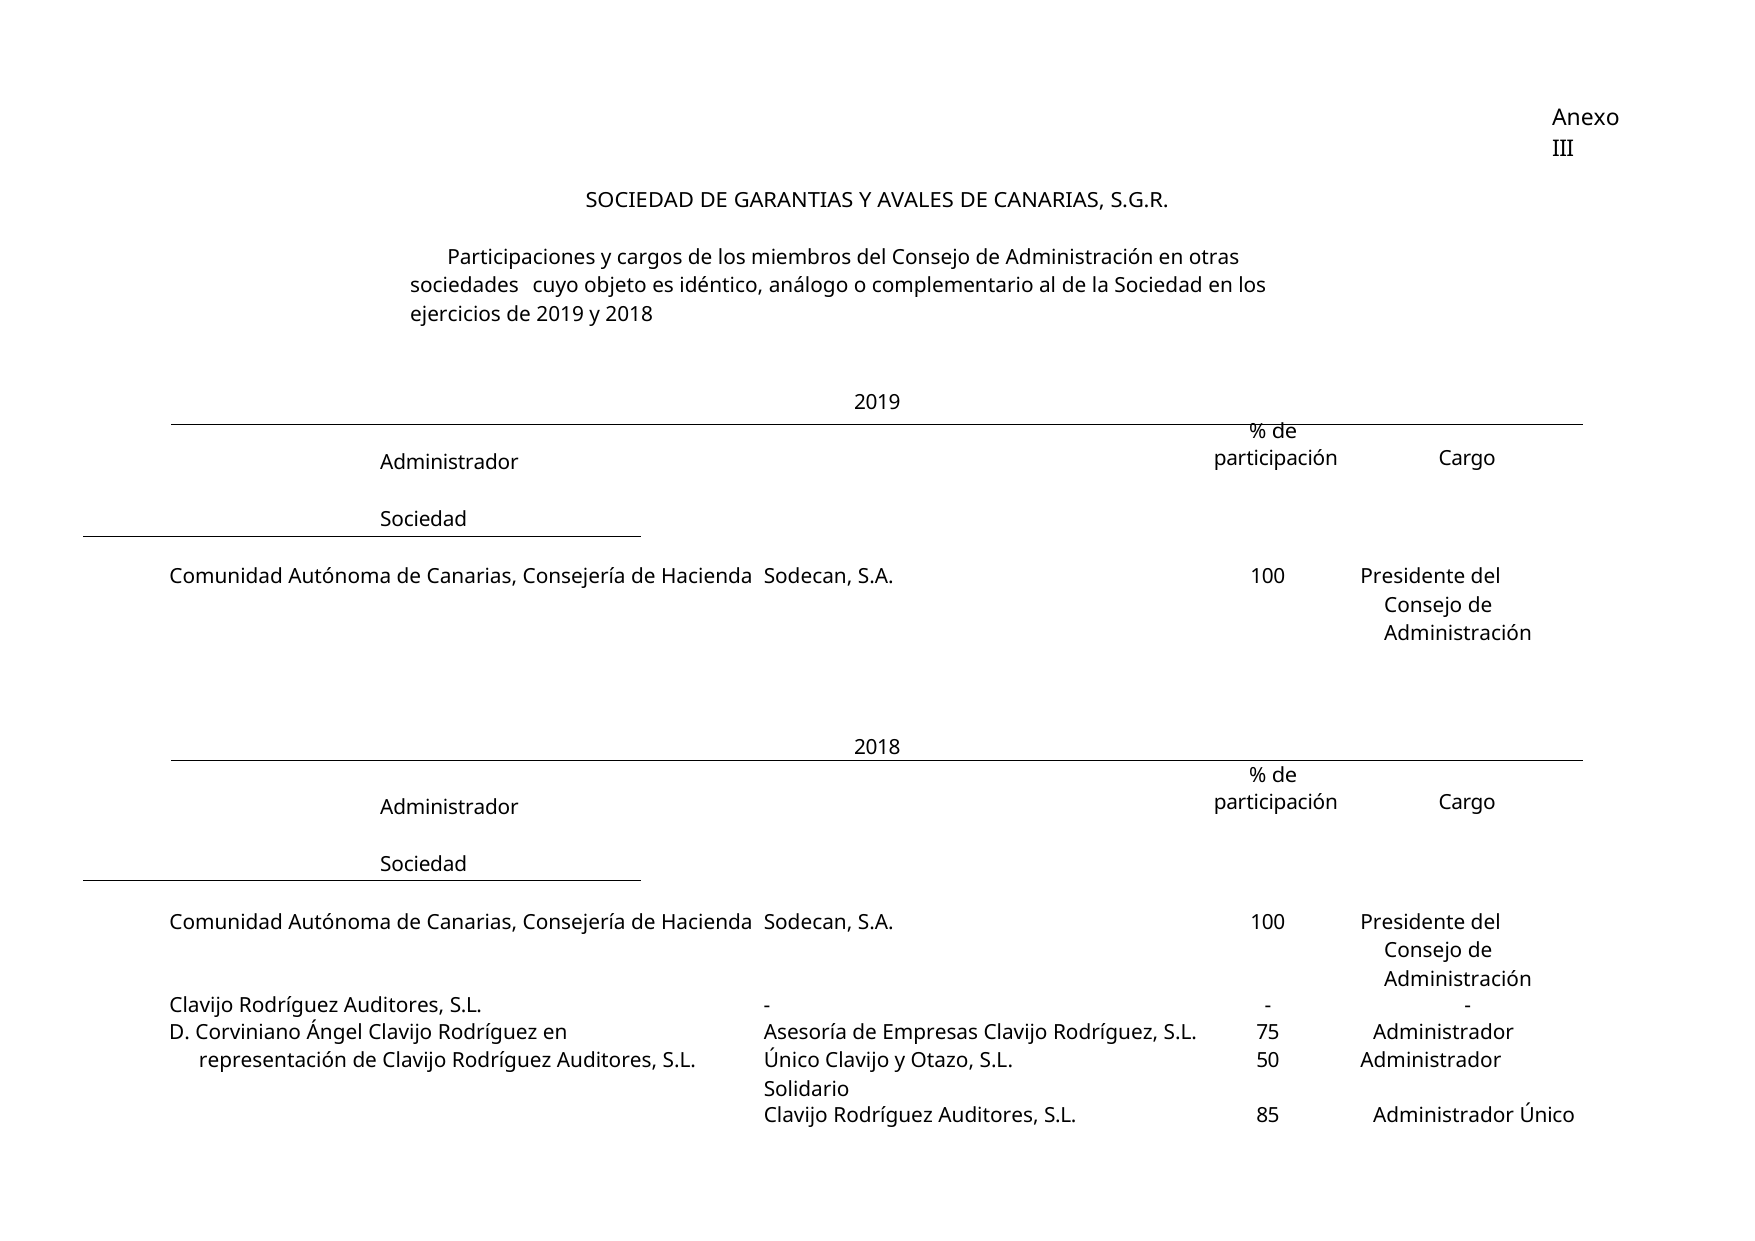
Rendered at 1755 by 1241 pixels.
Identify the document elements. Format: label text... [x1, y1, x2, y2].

text SOCIEDAD DE GARANTIAS Y AVALES DE CANARIAS, S.G.R. [431, 185, 1323, 213]
text participación Cargo [1036, 787, 1673, 816]
text Administrador Sociedad [380, 792, 1010, 877]
text [1036, 418, 1510, 424]
text % de [1036, 762, 1510, 787]
text 2019 [83, 387, 901, 415]
text Clavijo Rodríguez Auditores, S.L. 85 Administrador Único [763, 1102, 1673, 1128]
text D. Corviniano Ángel Clavijo Rodríguez en representación de Clavijo Rodríguez Auditores, S.L. [169, 1017, 718, 1074]
text Comunidad Autónoma de Canarias, Consejería de Hacienda Sodecan, S.A. 100 Presidente del Consejo de Administración [169, 562, 1575, 647]
text % de [1036, 425, 1510, 443]
text participación Cargo [1036, 443, 1673, 472]
text Asesoría de Empresas Clavijo Rodríguez, S.L. 75 Administrador Único Clavijo y Otazo, S.L. 50 Administrador Solidario [763, 1017, 1575, 1102]
text Participaciones y cargos de los miembros del Consejo de Administración en otras sociedades cuyo objeto es idéntico, análogo o complementario al de la Sociedad en los ejercicios de 2019 y 2018 [410, 242, 1346, 327]
text Administrador Sociedad [380, 447, 1010, 532]
text Comunidad Autónoma de Canarias, Consejería de Hacienda Sodecan, S.A. 100 Presidente del Consejo de Administración [169, 907, 1575, 992]
text 2018 [83, 732, 901, 760]
text Clavijo Rodríguez Auditores, S.L. - - - [169, 992, 1673, 1017]
